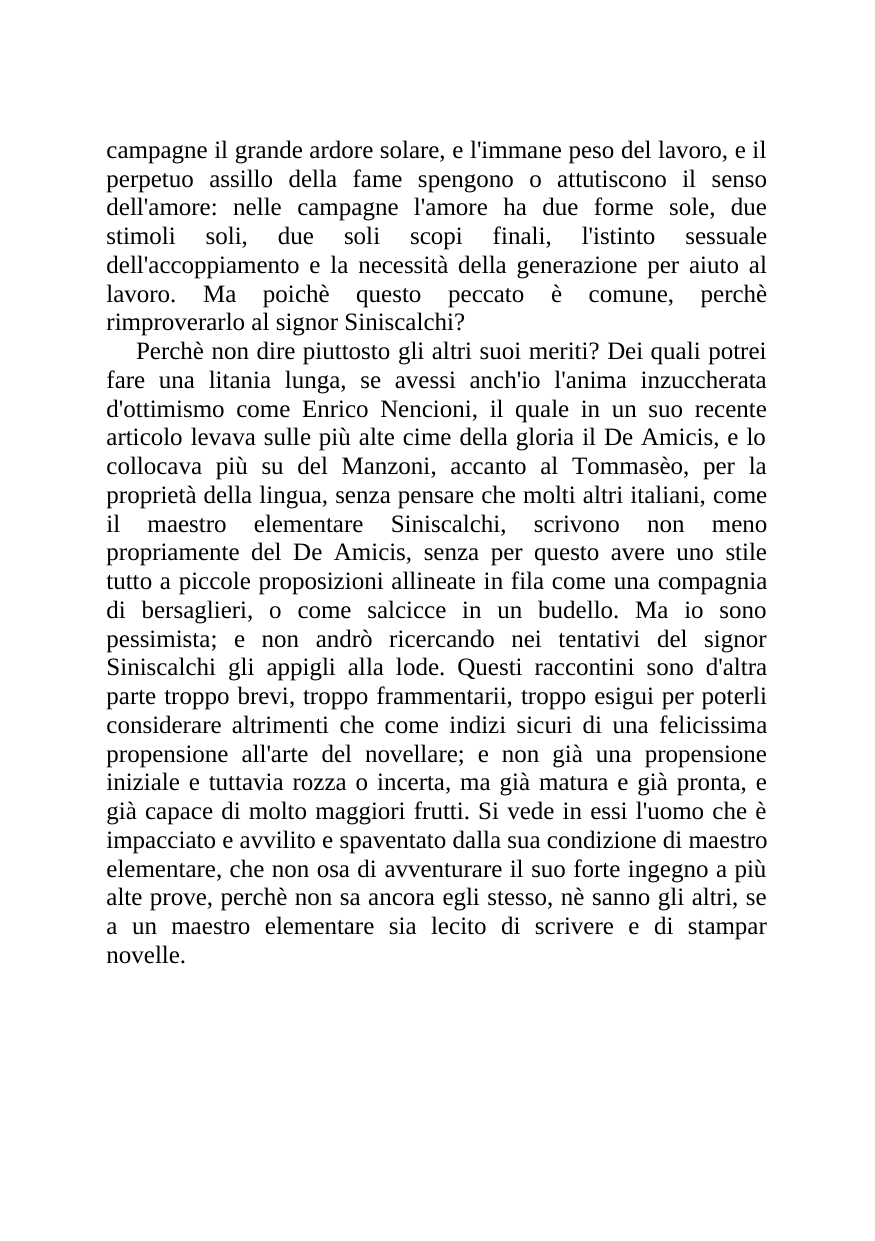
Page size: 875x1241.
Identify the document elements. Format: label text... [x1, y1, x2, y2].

text Perchè non dire piuttosto gli altri suoi meriti? Dei quali potrei fare una litania lunga, se avessi anch'io l'anima inzuccherata d'ottimismo come Enrico Nencioni, il quale in un suo recente articolo levava sulle più alte cime della gloria il De Amicis, e lo collocava più su del Manzoni, accanto al Tommasèo, per la proprietà della lingua, senza pensare che molti altri italiani, come il maestro elementare Siniscalchi, scrivono non meno propriamente del De Amicis, senza per questo avere uno stile tutto a piccole proposizioni allineate in fila come una compagnia di bersaglieri, o come salcicce in un budello. Ma io sono pessimista; e non andrò ricercando nei tentativi del signor Siniscalchi gli appigli alla lode. Questi raccontini sono d'altra parte troppo brevi, troppo frammentarii, troppo esigui per poterli considerare altrimenti che come indizi sicuri di una felicissima propensione all'arte del novellare; e non già una propensione iniziale e tuttavia rozza o incerta, ma già matura e già pronta, e già capace di molto maggiori frutti. Si vede in essi l'uomo che è impacciato e avvilito e spaventato dalla sua condizione di maestro elementare, che non osa di avventurare il suo forte ingegno a più alte prove, perchè non sa ancora egli stesso, nè sanno gli altri, se a un maestro elementare sia lecito di scrivere e di stampar novelle. [106, 336, 768, 969]
text campagne il grande ardore solare, e l'immane peso del lavoro, e il perpetuo assillo della fame spengono o attutiscono il senso dell'amore: nelle campagne l'amore ha due forme sole, due stimoli soli, due soli scopi finali, l'istinto sessuale dell'accoppiamento e la necessità della generazione per aiuto al lavoro. Ma poichè questo peccato è comune, perchè rimproverarlo al signor Siniscalchi? [106, 135, 768, 336]
